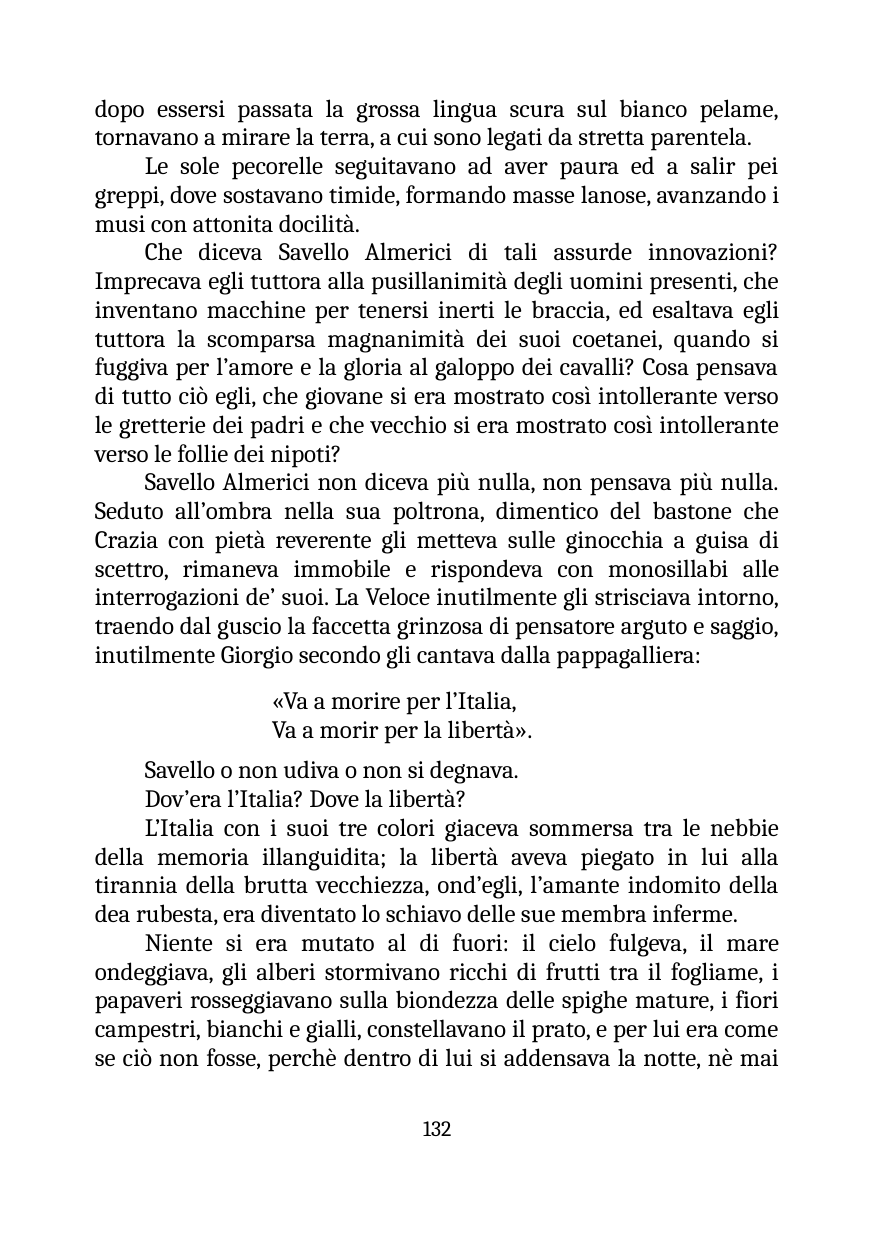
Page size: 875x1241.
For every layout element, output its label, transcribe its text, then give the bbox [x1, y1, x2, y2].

text Che diceva Savello Almerici di tali assurde innovazioni? Imprecava egli tuttora alla pusillanimità degli uomini presenti, che inventano macchine per tenersi inerti le braccia, ed esaltava egli tuttora la scomparsa magnanimità dei suoi coetanei, quando si fuggiva per l’amore e la gloria al galoppo dei cavalli? Cosa pensava di tutto ciò egli, che giovane si era mostrato così intollerante verso le gretterie dei padri e che vecchio si era mostrato così intollerante verso le follie dei nipoti? [94, 238, 779, 468]
text Savello o non udiva o non si degnava. [94, 756, 779, 785]
text Savello Almerici non diceva più nulla, non pensava più nulla. Seduto all’ombra nella sua poltrona, dimentico del bastone che Crazia con pietà reverente gli metteva sulle ginocchia a guisa di scettro, rimaneva immobile e rispondeva con monosillabi alle interrogazioni de’ suoi. La Veloce inutilmente gli strisciava intorno, traendo dal guscio la faccetta grinzosa di pensatore arguto e saggio, inutilmente Giorgio secondo gli cantava dalla pappagalliera: [94, 468, 779, 669]
text dopo essersi passata la grossa lingua scura sul bianco pelame, tornavano a mirare la terra, a cui sono legati da stretta parentela. [94, 94, 779, 152]
text Le sole pecorelle seguitavano ad aver paura ed a salir pei greppi, dove sostavano timide, formando masse lanose, avanzando i musi con attonita docilità. [94, 152, 779, 238]
text Niente si era mutato al di fuori: il cielo fulgeva, il mare ondeggiava, gli alberi stormivano ricchi di frutti tra il fogliame, i papaveri rosseggiavano sulla biondezza delle spighe mature, i fiori campestri, bianchi e gialli, constellavano il prato, e per lui era come se ciò non fosse, perchè dentro di lui si addensava la notte, nè mai [94, 929, 779, 1073]
text «Va a morire per l’Italia, Va a morir per la libertà». [272, 687, 779, 745]
text L’Italia con i suoi tre colori giaceva sommersa tra le nebbie della memoria illanguidita; la libertà aveva piegato in lui alla tirannia della brutta vecchiezza, ond’egli, l’amante indomito della dea rubesta, era diventato lo schiavo delle sue membra inferme. [94, 814, 779, 929]
text Dov’era l’Italia? Dove la libertà? [94, 785, 779, 814]
